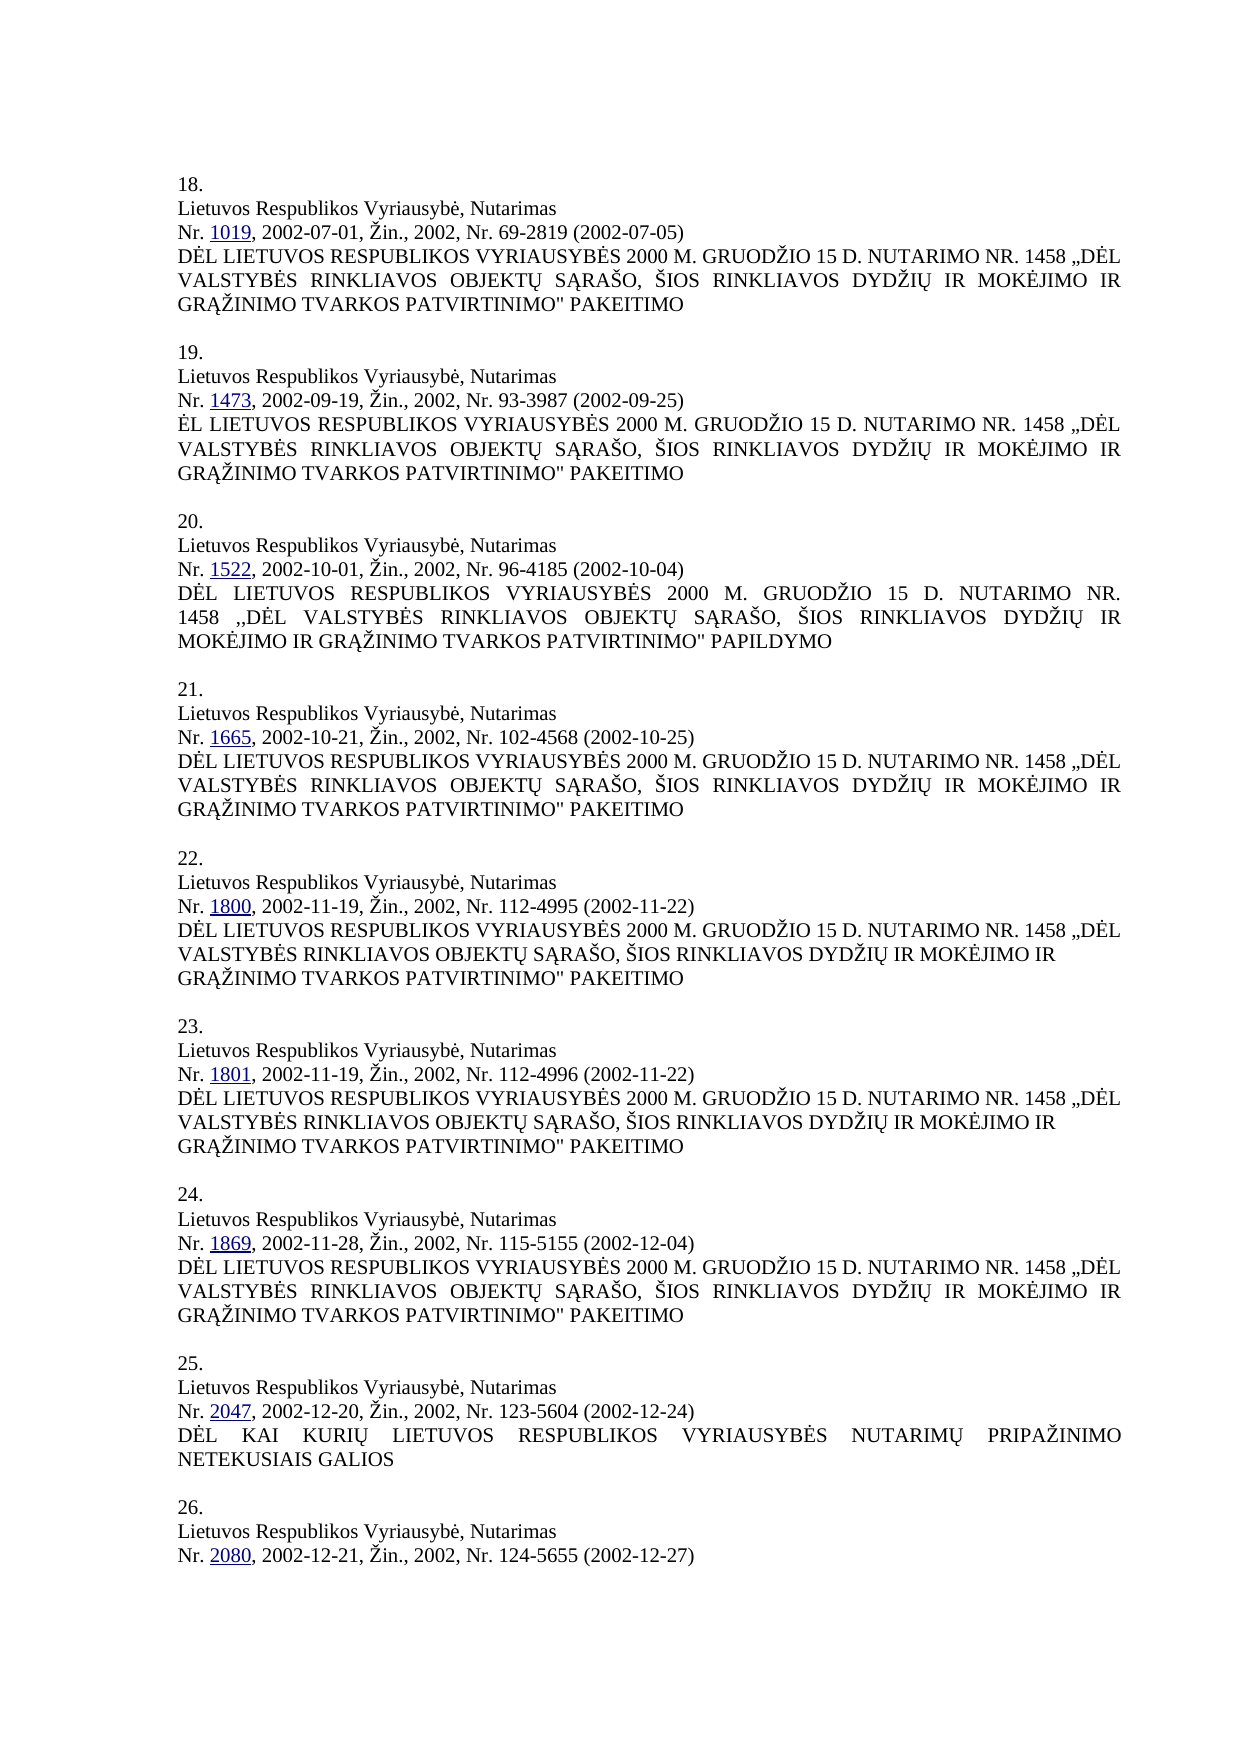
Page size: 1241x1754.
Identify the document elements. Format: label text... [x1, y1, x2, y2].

text Nr. 1665, 2002-10-21, Žin., 2002, Nr. 102-4568 (2002-10-25) [177, 725, 1122, 749]
text Lietuvos Respublikos Vyriausybė, Nutarimas [177, 1206, 1122, 1231]
text DĖL LIETUVOS RESPUBLIKOS VYRIAUSYBĖS 2000 M. GRUODŽIO 15 D. NUTARIMO NR. 1458 „DĖL VALSTYBĖS RINKLIAVOS OBJEKTŲ SĄRAŠO, ŠIOS RINKLIAVOS DYDŽIŲ IR MOKĖJIMO IR GRĄŽINIMO TVARKOS PATVIRTINIMO" PAKEITIMO [177, 1086, 1122, 1158]
text Nr. 1869, 2002-11-28, Žin., 2002, Nr. 115-5155 (2002-12-04) [177, 1231, 1122, 1254]
text 21. [177, 677, 1122, 701]
text Lietuvos Respublikos Vyriausybė, Nutarimas [177, 533, 1122, 557]
text Lietuvos Respublikos Vyriausybė, Nutarimas [177, 869, 1122, 894]
text 26. [177, 1495, 1122, 1519]
text Nr. 1473, 2002-09-19, Žin., 2002, Nr. 93-3987 (2002-09-25) [177, 388, 1122, 412]
text 22. [177, 846, 1122, 869]
text DĖL LIETUVOS RESPUBLIKOS VYRIAUSYBĖS 2000 M. GRUODŽIO 15 D. NUTARIMO NR. 1458 „DĖL VALSTYBĖS RINKLIAVOS OBJEKTŲ SĄRAŠO, ŠIOS RINKLIAVOS DYDŽIŲ IR MOKĖJIMO IR GRĄŽINIMO TVARKOS PATVIRTINIMO" PAKEITIMO [177, 918, 1122, 990]
text Nr. 1522, 2002-10-01, Žin., 2002, Nr. 96-4185 (2002-10-04) [177, 557, 1122, 581]
text DĖL KAI KURIŲ LIETUVOS RESPUBLIKOS VYRIAUSYBĖS NUTARIMŲ PRIPAŽINIMO NETEKUSIAIS GALIOS [177, 1423, 1122, 1471]
text Nr. 1019, 2002-07-01, Žin., 2002, Nr. 69-2819 (2002-07-05) [177, 220, 1122, 244]
text 23. [177, 1014, 1122, 1038]
text DĖL LIETUVOS RESPUBLIKOS VYRIAUSYBĖS 2000 M. GRUODŽIO 15 D. NUTARIMO NR. 1458 „DĖL VALSTYBĖS RINKLIAVOS OBJEKTŲ SĄRAŠO, ŠIOS RINKLIAVOS DYDŽIŲ IR MOKĖJIMO IR GRĄŽINIMO TVARKOS PATVIRTINIMO" PAKEITIMO [177, 244, 1122, 316]
text Lietuvos Respublikos Vyriausybė, Nutarimas [177, 1038, 1122, 1062]
text 24. [177, 1182, 1122, 1206]
text Lietuvos Respublikos Vyriausybė, Nutarimas [177, 701, 1122, 725]
text DĖL LIETUVOS RESPUBLIKOS VYRIAUSYBĖS 2000 M. GRUODŽIO 15 D. NUTARIMO NR. 1458 „DĖL VALSTYBĖS RINKLIAVOS OBJEKTŲ SĄRAŠO, ŠIOS RINKLIAVOS DYDŽIŲ IR MOKĖJIMO IR GRĄŽINIMO TVARKOS PATVIRTINIMO" PAKEITIMO [177, 749, 1122, 821]
text Lietuvos Respublikos Vyriausybė, Nutarimas [177, 196, 1122, 220]
text 19. [177, 340, 1122, 364]
text DĖL LIETUVOS RESPUBLIKOS VYRIAUSYBĖS 2000 M. GRUODŽIO 15 D. NUTARIMO NR. 1458 ,,DĖL VALSTYBĖS RINKLIAVOS OBJEKTŲ SĄRAŠO, ŠIOS RINKLIAVOS DYDŽIŲ IR MOKĖJIMO IR GRĄŽINIMO TVARKOS PATVIRTINIMO" PAPILDYMO [177, 581, 1122, 653]
text 25. [177, 1351, 1122, 1375]
text Nr. 1801, 2002-11-19, Žin., 2002, Nr. 112-4996 (2002-11-22) [177, 1062, 1122, 1086]
text Lietuvos Respublikos Vyriausybė, Nutarimas [177, 1375, 1122, 1399]
text Nr. 1800, 2002-11-19, Žin., 2002, Nr. 112-4995 (2002-11-22) [177, 894, 1122, 918]
text Nr. 2047, 2002-12-20, Žin., 2002, Nr. 123-5604 (2002-12-24) [177, 1399, 1122, 1423]
text Nr. 2080, 2002-12-21, Žin., 2002, Nr. 124-5655 (2002-12-27) [177, 1543, 1122, 1567]
text DĖL LIETUVOS RESPUBLIKOS VYRIAUSYBĖS 2000 M. GRUODŽIO 15 D. NUTARIMO NR. 1458 „DĖL VALSTYBĖS RINKLIAVOS OBJEKTŲ SĄRAŠO, ŠIOS RINKLIAVOS DYDŽIŲ IR MOKĖJIMO IR GRĄŽINIMO TVARKOS PATVIRTINIMO" PAKEITIMO [177, 1254, 1122, 1327]
text Lietuvos Respublikos Vyriausybė, Nutarimas [177, 1519, 1122, 1543]
text Lietuvos Respublikos Vyriausybė, Nutarimas [177, 364, 1122, 388]
text ĖL LIETUVOS RESPUBLIKOS VYRIAUSYBĖS 2000 M. GRUODŽIO 15 D. NUTARIMO NR. 1458 „DĖL VALSTYBĖS RINKLIAVOS OBJEKTŲ SĄRAŠO, ŠIOS RINKLIAVOS DYDŽIŲ IR MOKĖJIMO IR GRĄŽINIMO TVARKOS PATVIRTINIMO" PAKEITIMO [177, 412, 1122, 484]
text 18. [177, 172, 1122, 196]
text 20. [177, 509, 1122, 533]
